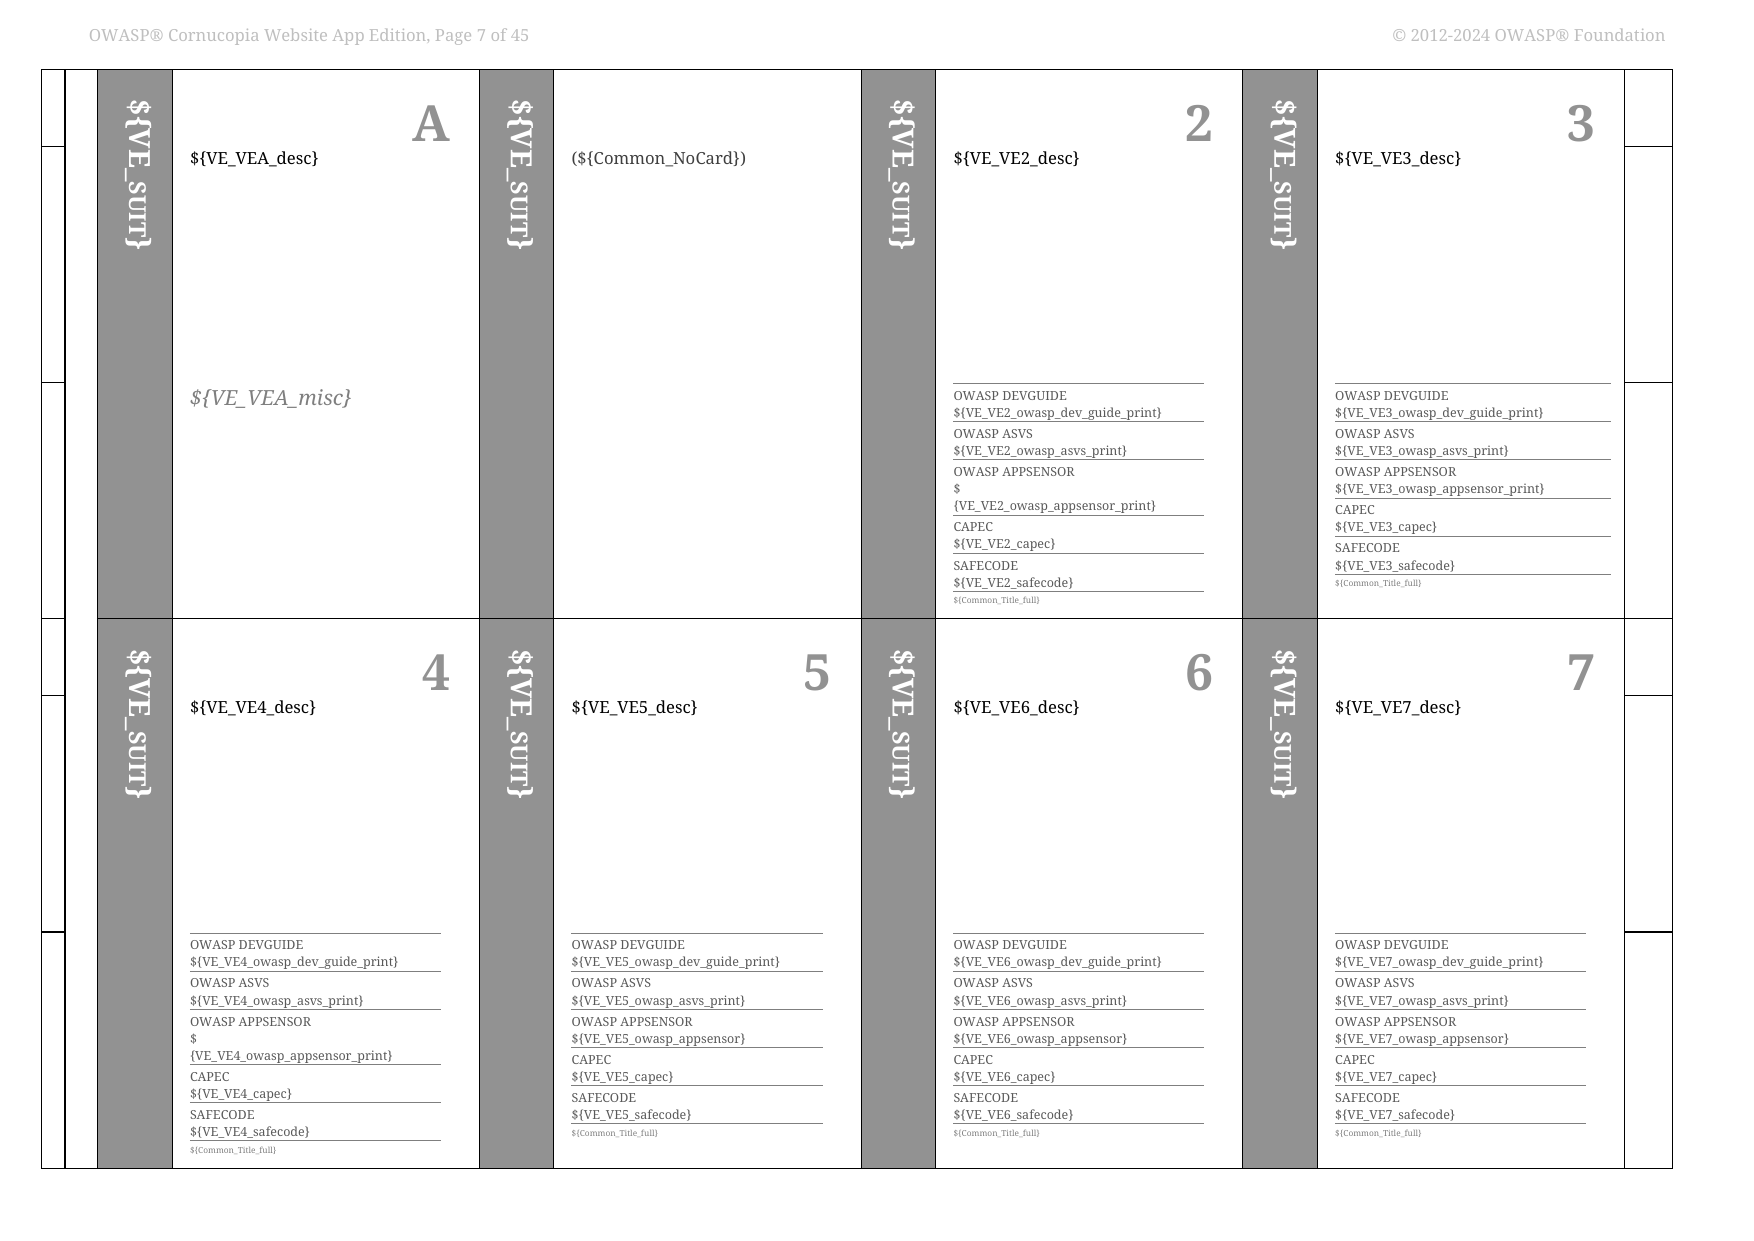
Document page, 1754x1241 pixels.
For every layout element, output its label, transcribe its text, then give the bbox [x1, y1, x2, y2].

table_header 2 [936, 70, 1242, 146]
table_header OWASP DEVGUIDE ${VE_VE2_owasp_dev_guide_print} [953, 384, 1204, 421]
table_header 3 [1318, 70, 1624, 146]
table_header [42, 70, 64, 146]
table_cell ${VE_suit} [862, 619, 935, 1168]
table_cell ${VE_VEA_desc} [173, 146, 479, 382]
table_header OWASP DEVGUIDE ${VE_VE7_owasp_dev_guide_print} [1335, 934, 1586, 971]
table_cell ${VE_VE6_desc} [936, 695, 1242, 931]
table_cell ${Common_Title_full} [190, 1141, 441, 1155]
table_cell ${VE_VE4_desc} [173, 695, 479, 931]
table_cell (${Common_NoCard}) [554, 146, 861, 382]
table_header [1625, 70, 1672, 146]
table_cell CAPEC ${VE_VE3_capec} [1335, 499, 1611, 536]
table_cell OWASP ASVS ${VE_VE5_owasp_asvs_print} [571, 972, 822, 1009]
table_cell CAPEC ${VE_VE7_capec} [1335, 1048, 1586, 1085]
table_cell [173, 931, 479, 1168]
table_cell OWASP APPSENSOR ${VE_VE6_owasp_appsensor} [953, 1010, 1204, 1047]
table_cell ${VE_VE2_desc} [936, 146, 1242, 382]
table_cell [1318, 382, 1624, 618]
table_cell CAPEC ${VE_VE5_capec} [571, 1048, 822, 1085]
table_cell SAFECODE ${VE_VE6_safecode} [953, 1086, 1204, 1123]
table_header [554, 70, 861, 146]
table_header ${VE_suit} [862, 70, 935, 618]
table_cell OWASP ASVS ${VE_VE6_owasp_asvs_print} [953, 972, 1204, 1009]
table_cell [42, 933, 64, 1168]
table_cell [42, 147, 64, 382]
table_cell [1625, 383, 1672, 618]
table_cell [1318, 931, 1624, 1168]
table_header OWASP DEVGUIDE ${VE_VE3_owasp_dev_guide_print} [1335, 384, 1611, 421]
table_cell OWASP ASVS ${VE_VE2_owasp_asvs_print} [953, 422, 1204, 459]
table_cell [936, 931, 1242, 1168]
table_header OWASP DEVGUIDE ${VE_VE5_owasp_dev_guide_print} [571, 934, 822, 971]
table_cell CAPEC ${VE_VE2_capec} [953, 516, 1204, 553]
table_cell CAPEC ${VE_VE4_capec} [190, 1065, 441, 1102]
table_cell ${VE_VE5_desc} [554, 695, 861, 931]
table_header ${VE_suit} [480, 70, 553, 618]
table_cell 5 [554, 619, 861, 695]
table_cell ${Common_Title_full} [1335, 1124, 1586, 1138]
table_cell ${VE_suit} [1243, 619, 1317, 1168]
table_header OWASP DEVGUIDE ${VE_VE6_owasp_dev_guide_print} [953, 934, 1204, 971]
table_cell OWASP APPSENSOR ${VE_VE2_owasp_appsensor_print} [953, 460, 1204, 514]
table_cell CAPEC ${VE_VE6_capec} [953, 1048, 1204, 1085]
table_cell ${VE_VEA_misc} [173, 382, 479, 618]
table_cell [1625, 619, 1672, 695]
table_cell OWASP ASVS ${VE_VE4_owasp_asvs_print} [190, 972, 441, 1009]
table_header A [173, 70, 479, 146]
table_cell ${VE_suit} [480, 619, 553, 1168]
table_cell OWASP APPSENSOR ${VE_VE5_owasp_appsensor} [571, 1010, 822, 1047]
table_cell 6 [936, 619, 1242, 695]
table_cell OWASP ASVS ${VE_VE3_owasp_asvs_print} [1335, 422, 1611, 459]
table_cell OWASP APPSENSOR ${VE_VE4_owasp_appsensor_print} [190, 1010, 441, 1064]
table_cell 7 [1318, 619, 1624, 695]
table_header [66, 70, 97, 1168]
table_cell OWASP APPSENSOR ${VE_VE7_owasp_appsensor} [1335, 1010, 1586, 1047]
table_cell 4 [173, 619, 479, 695]
table_cell ${Common_Title_full} [1335, 575, 1611, 589]
table_cell SAFECODE ${VE_VE7_safecode} [1335, 1086, 1586, 1123]
table_cell [936, 382, 1242, 618]
table_cell OWASP ASVS ${VE_VE7_owasp_asvs_print} [1335, 972, 1586, 1009]
table_cell [554, 382, 861, 618]
table_cell SAFECODE ${VE_VE3_safecode} [1335, 537, 1611, 574]
table_cell SAFECODE ${VE_VE4_safecode} [190, 1103, 441, 1140]
table_cell ${Common_Title_full} [953, 1124, 1204, 1138]
table_cell ${VE_VE3_desc} [1318, 146, 1624, 382]
table_cell SAFECODE ${VE_VE5_safecode} [571, 1086, 822, 1123]
table_cell ${VE_suit} [98, 619, 172, 1168]
table_cell SAFECODE ${VE_VE2_safecode} [953, 554, 1204, 591]
table_header ${VE_suit} [98, 70, 172, 618]
table_cell [1625, 696, 1672, 931]
table_cell [42, 619, 64, 695]
table_cell OWASP APPSENSOR ${VE_VE3_owasp_appsensor_print} [1335, 460, 1611, 497]
table_cell ${Common_Title_full} [953, 592, 1204, 606]
table_cell ${VE_VE7_desc} [1318, 695, 1624, 931]
table_cell [554, 931, 861, 1168]
table_cell [42, 383, 64, 618]
table_cell [1625, 147, 1672, 382]
table_header ${VE_suit} [1243, 70, 1317, 618]
table_cell [42, 696, 64, 931]
table_cell ${Common_Title_full} [571, 1124, 822, 1138]
table_cell [1625, 933, 1672, 1168]
table_header OWASP DEVGUIDE ${VE_VE4_owasp_dev_guide_print} [190, 934, 441, 971]
